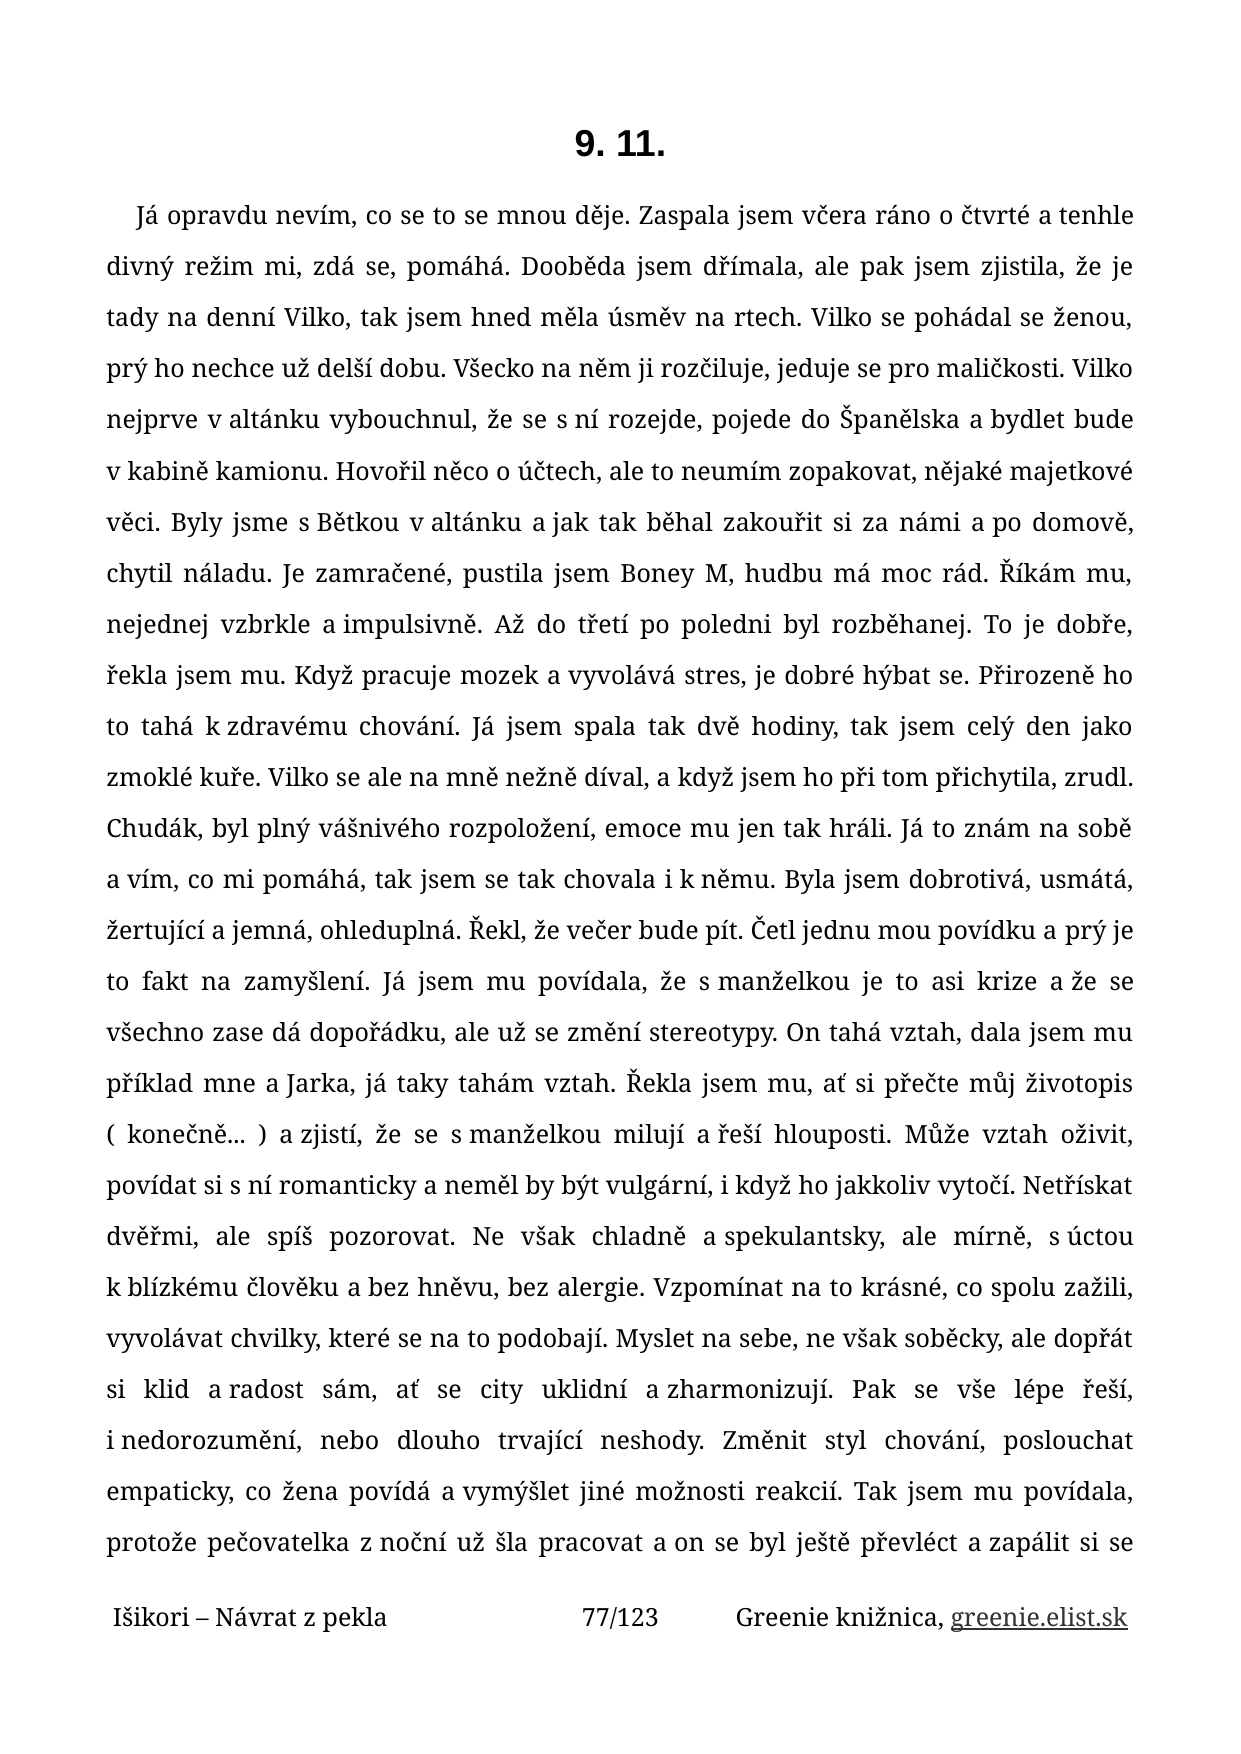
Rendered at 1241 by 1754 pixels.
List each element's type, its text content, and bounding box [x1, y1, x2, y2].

text Já opravdu nevím, co se to se mnou děje. Zaspala jsem včera ráno o čtvrté a tenhle divný režim mi, zdá se, pomáhá. Dooběda jsem dřímala, ale pak jsem zjistila, že je tady na denní Vilko, tak jsem hned měla úsměv na rtech. Vilko se pohádal se ženou, prý ho nechce už delší dobu. Všecko na něm ji rozčiluje, jeduje se pro maličkosti. Vilko nejprve v altánku vybouchnul, že se s ní rozejde, pojede do Španělska a bydlet bude v kabině kamionu. Hovořil něco o účtech, ale to neumím zopakovat, nějaké majetkové věci. Byly jsme s Bětkou v altánku a jak tak běhal zakouřit si za námi a po domově, chytil náladu. Je zamračené, pustila jsem Boney M, hudbu má moc rád. Říkám mu, nejednej vzbrkle a impulsivně. Až do třetí po poledni byl rozběhanej. To je dobře, řekla jsem mu. Když pracuje mozek a vyvolává stres, je dobré hýbat se. Přirozeně ho to tahá k zdravému chování. Já jsem spala tak dvě hodiny, tak jsem celý den jako zmoklé kuře. Vilko se ale na mně nežně díval, a když jsem ho při tom přichytila, zrudl. Chudák, byl plný vášnivého rozpoložení, emoce mu jen tak hráli. Já to znám na sobě a vím, co mi pomáhá, tak jsem se tak chovala i k němu. Byla jsem dobrotivá, usmátá, žertující a jemná, ohleduplná. Řekl, že večer bude pít. Četl jednu mou povídku a prý je to fakt na zamyšlení. Já jsem mu povídala, že s manželkou je to asi krize a že se všechno zase dá dopořádku, ale už se změní stereotypy. On tahá vztah, dala jsem mu příklad mne a Jarka, já taky tahám vztah. Řekla jsem mu, ať si přečte můj životopis ( konečně... ) a zjistí, že se s manželkou milují a řeší hlouposti. Může vztah oživit, povídat si s ní romanticky a neměl by být vulgární, i když ho jakkoliv vytočí. Netřískat dvěřmi, ale spíš pozorovat. Ne však chladně a spekulantsky, ale mírně, s úctou k blízkému člověku a bez hněvu, bez alergie. Vzpomínat na to krásné, co spolu zažili, vyvolávat chvilky, které se na to podobají. Myslet na sebe, ne však soběcky, ale dopřát si klid a radost sám, ať se city uklidní a zharmonizují. Pak se vše lépe řeší, i nedorozumění, nebo dlouho trvající neshody. Změnit styl chování, poslouchat empaticky, co žena povídá a vymýšlet jiné možnosti reakcií. Tak jsem mu povídala, protože pečovatelka z noční už šla pracovat a on se byl ještě převléct a zapálit si se [106, 198, 1134, 1559]
subtitle 9. 11. [106, 121, 1134, 164]
